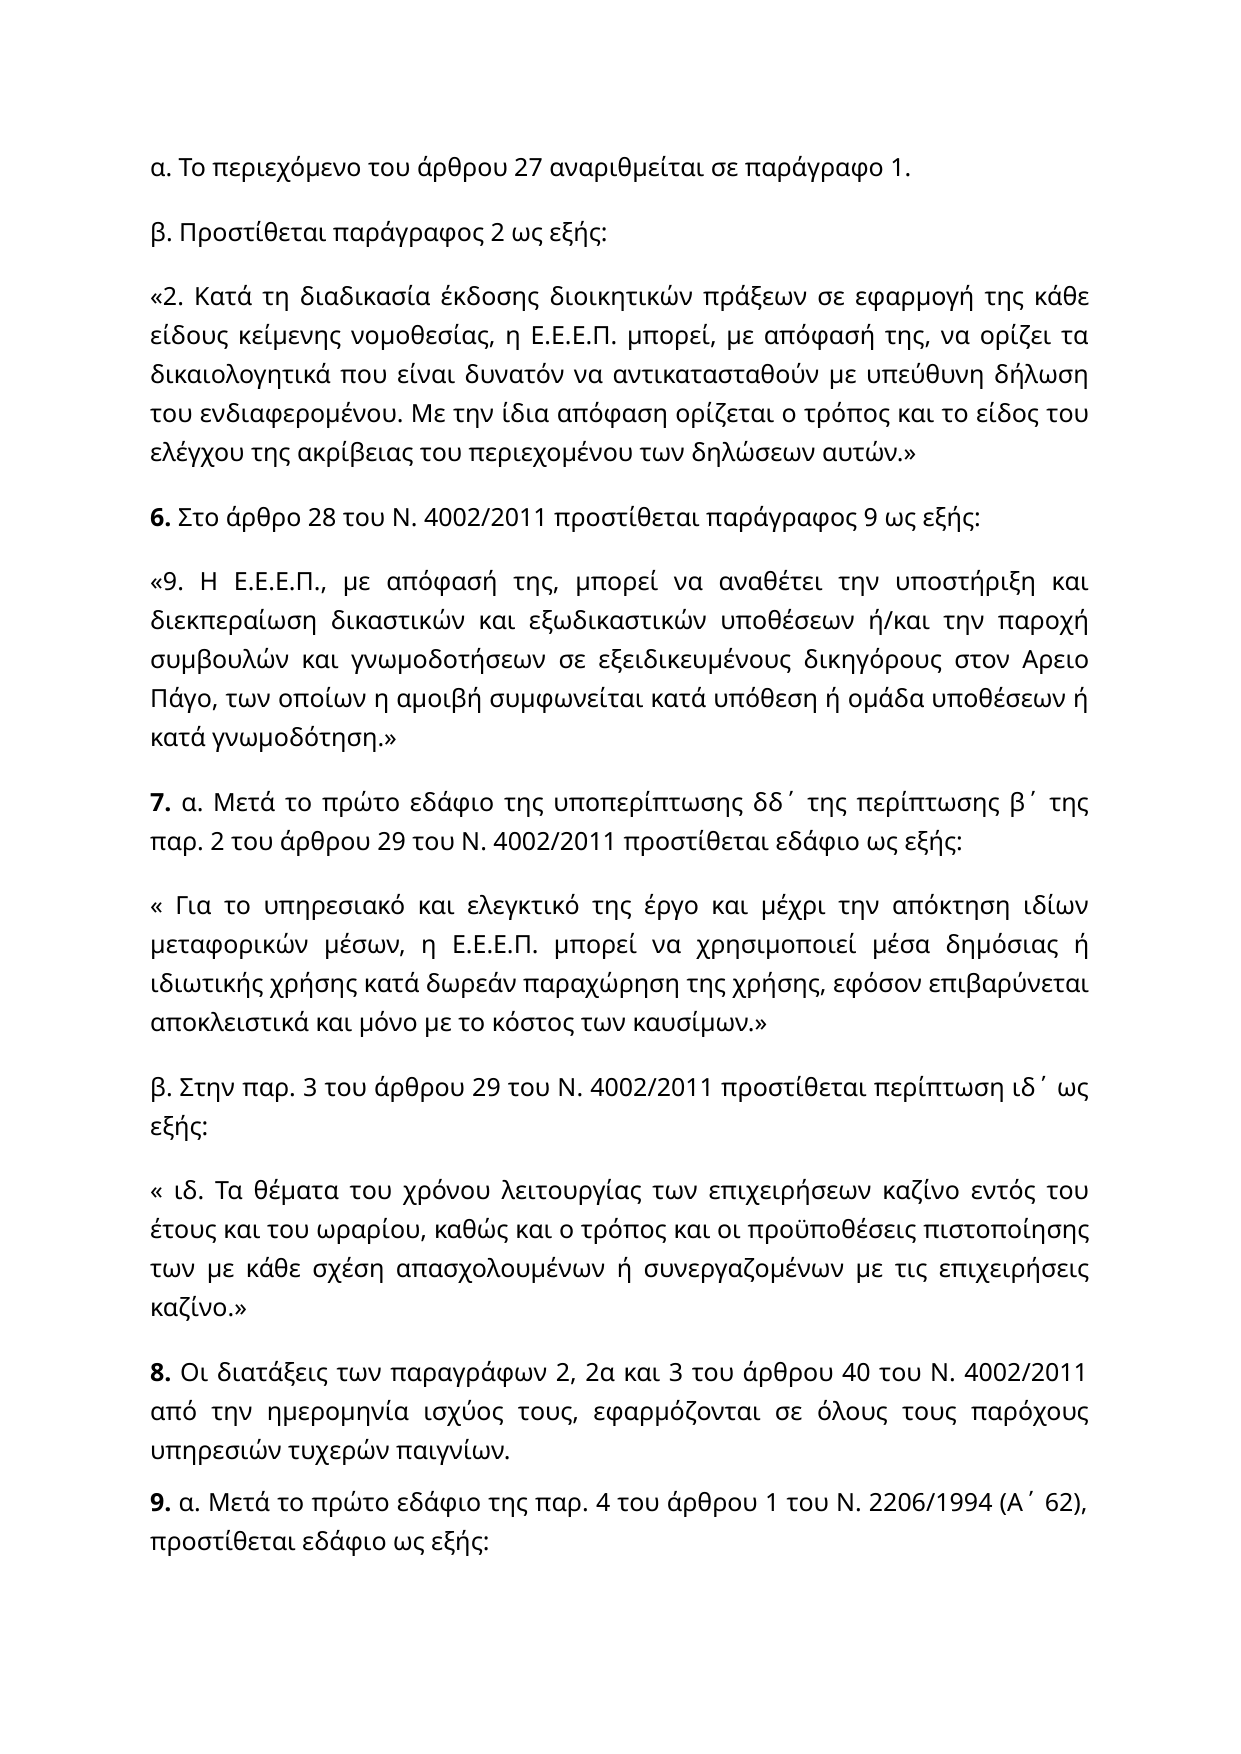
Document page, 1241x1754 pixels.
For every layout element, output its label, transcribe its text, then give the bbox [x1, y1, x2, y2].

text «2. Κατά τη διαδικασία έκδοσης διοικητικών πράξεων σε εφαρμογή της κάθε είδους κείμενης νομοθεσίας, η Ε.Ε.Ε.Π. μπορεί, με απόφασή της, να ορίζει τα δικαιολογητικά που είναι δυνατόν να αντικατασταθούν με υπεύθυνη δήλωση του ενδιαφερομένου. Με την ίδια απόφαση ορίζεται ο τρόπος και το είδος του ελέγχου της ακρίβειας του περιεχομένου των δηλώσεων αυτών.» [150, 278, 1090, 469]
text α. Το περιεχόμενο του άρθρου 27 αναριθμείται σε παράγραφο 1. [150, 150, 1090, 184]
text «9. Η Ε.Ε.Ε.Π., με απόφασή της, μπορεί να αναθέτει την υποστήριξη και διεκπεραίωση δικαστικών και εξωδικαστικών υποθέσεων ή/και την παροχή συμβουλών και γνωμοδοτήσεων σε εξειδικευμένους δικηγόρους στον Αρειο Πάγο, των οποίων η αμοιβή συμφωνείται κατά υπόθεση ή ομάδα υποθέσεων ή κατά γνωμοδότηση.» [150, 563, 1090, 754]
text 7. α. Μετά το πρώτο εδάφιο της υποπερίπτωσης δδ΄ της περίπτωσης β΄ της παρ. 2 του άρθρου 29 του Ν. 4002/2011 προστίθεται εδάφιο ως εξής: [150, 784, 1090, 857]
text β. Προστίθεται παράγραφος 2 ως εξής: [150, 214, 1090, 248]
text 9. α. Μετά το πρώτο εδάφιο της παρ. 4 του άρθρου 1 του Ν. 2206/1994 (Α΄ 62), προστίθεται εδάφιο ως εξής: [150, 1484, 1090, 1557]
text 8. Οι διατάξεις των παραγράφων 2, 2α και 3 του άρθρου 40 του Ν. 4002/2011 από την ημερομηνία ισχύος τους, εφαρμόζονται σε όλους τους παρόχους υπηρεσιών τυχερών παιγνίων. [150, 1354, 1090, 1467]
text « ιδ. Τα θέματα του χρόνου λειτουργίας των επιχειρήσεων καζίνο εντός του έτους και του ωραρίου, καθώς και ο τρόπος και οι προϋποθέσεις πιστοποίησης των με κάθε σχέση απασχολουμένων ή συνεργαζομένων με τις επιχειρήσεις καζίνο.» [150, 1172, 1090, 1324]
text 6. Στο άρθρο 28 του Ν. 4002/2011 προστίθεται παράγραφος 9 ως εξής: [150, 499, 1090, 533]
text « Για το υπηρεσιακό και ελεγκτικό της έργο και μέχρι την απόκτηση ιδίων μεταφορικών μέσων, η Ε.Ε.Ε.Π. μπορεί να χρησιμοποιεί μέσα δημόσιας ή ιδιωτικής χρήσης κατά δωρεάν παραχώρηση της χρήσης, εφόσον επιβαρύνεται αποκλειστικά και μόνο με το κόστος των καυσίμων.» [150, 887, 1090, 1039]
text β. Στην παρ. 3 του άρθρου 29 του Ν. 4002/2011 προστίθεται περίπτωση ιδ΄ ως εξής: [150, 1069, 1090, 1142]
